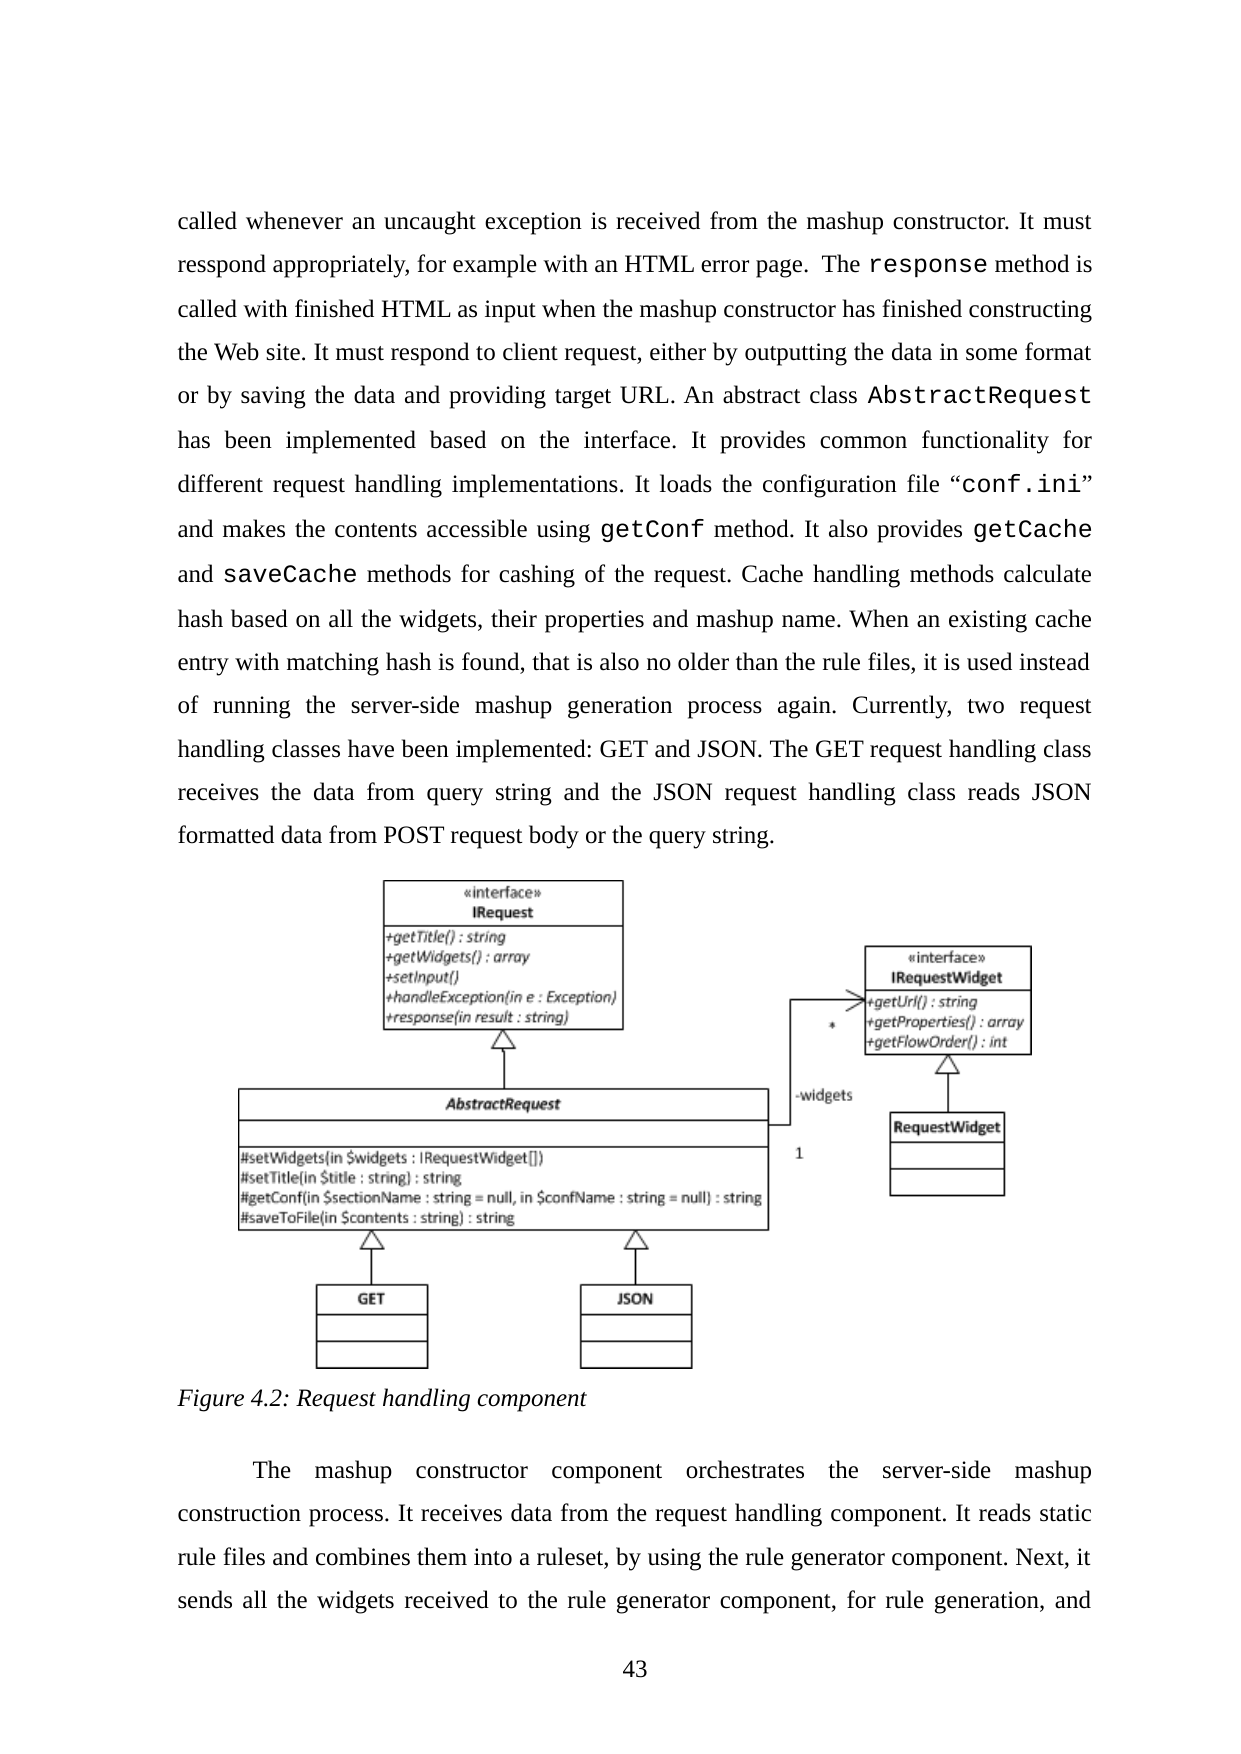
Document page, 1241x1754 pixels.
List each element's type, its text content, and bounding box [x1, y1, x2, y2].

text called whenever an uncaught exception is received from the mashup constructor. It must resspond appropriately, for example with an HTML error page. The response method is called with finished HTML as input when the mashup constructor has finished constructing the Web site. It must respond to client request, either by outputting the data in some format or by saving the data and providing target URL. An abstract class AbstractRequest has been implemented based on the interface. It provides common functionality for different request handling implementations. It loads the configuration file “conf.ini” and makes the contents accessible using getConf method. It also provides getCache and saveCache methods for cashing of the request. Cache handling methods calculate hash based on all the widgets, their properties and mashup name. When an existing cache entry with matching hash is found, that is also no older than the rule files, it is used instead of running the server-side mashup generation process again. Currently, two request handling classes have been implemented: GET and JSON. The GET request handling class receives the data from query string and the JSON request handling class reads JSON formatted data from POST request body or the query string. [177, 206, 1093, 849]
picture [238, 880, 1032, 1369]
text Figure 4.2: Request handling component [177, 1369, 1093, 1412]
text The mashup constructor component orchestrates the server-side mashup construction process. It receives data from the request handling component. It reads static rule files and combines them into a ruleset, by using the rule generator component. Next, it sends all the widgets received to the rule generator component, for rule generation, and [177, 1412, 1093, 1613]
